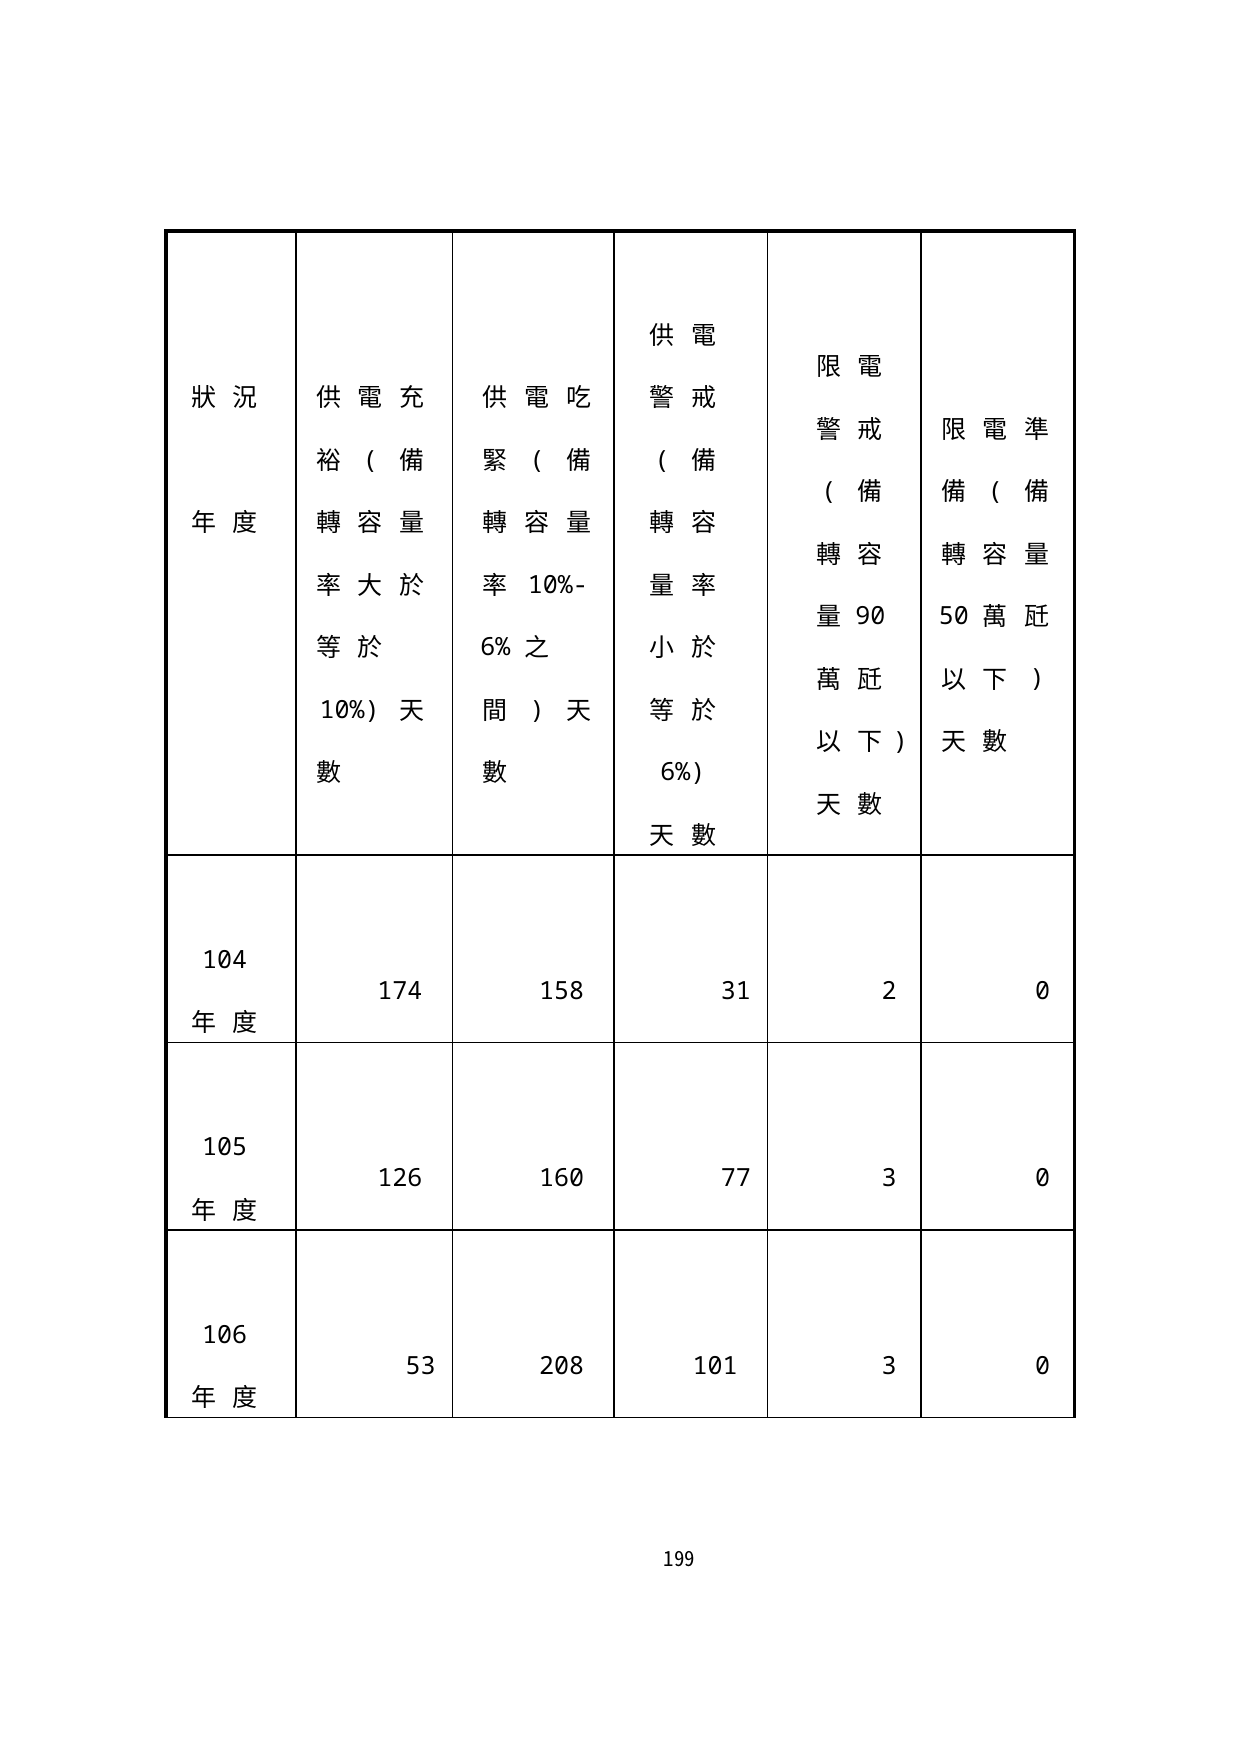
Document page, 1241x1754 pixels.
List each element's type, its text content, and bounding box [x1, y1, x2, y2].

table_cell 31 [615, 856, 767, 1042]
table_cell 160 [453, 1043, 613, 1229]
table_header 限電警戒(備轉容量90萬瓩以下)天數 [768, 233, 920, 854]
table_cell 77 [615, 1043, 767, 1229]
table_cell 2 [768, 856, 920, 1042]
table_header 供電吃緊(備轉容量率10%-6%之間)天數 [453, 233, 613, 854]
table_cell 0 [922, 1231, 1073, 1417]
table_cell 208 [453, 1231, 613, 1417]
table_cell 106年度 [168, 1231, 295, 1417]
table_cell 105年度 [168, 1043, 295, 1229]
table_cell 104年度 [168, 856, 295, 1042]
table_cell 3 [768, 1231, 920, 1417]
table_cell 174 [297, 856, 452, 1042]
table_cell 0 [922, 1043, 1073, 1229]
table_cell 126 [297, 1043, 452, 1229]
table_cell 158 [453, 856, 613, 1042]
table_header 供電充裕(備轉容量率大於等於10%)天數 [297, 233, 452, 854]
table_cell 53 [297, 1231, 452, 1417]
table_cell 101 [615, 1231, 767, 1417]
table_cell 0 [922, 856, 1073, 1042]
table_header 狀況 年度 [168, 233, 295, 854]
table_header 限電準備(備轉容量50萬瓩以下)天數 [922, 233, 1073, 854]
table_cell 3 [768, 1043, 920, 1229]
table_header 供電警戒(備轉容量率小於等於6%)天數 [615, 233, 767, 854]
